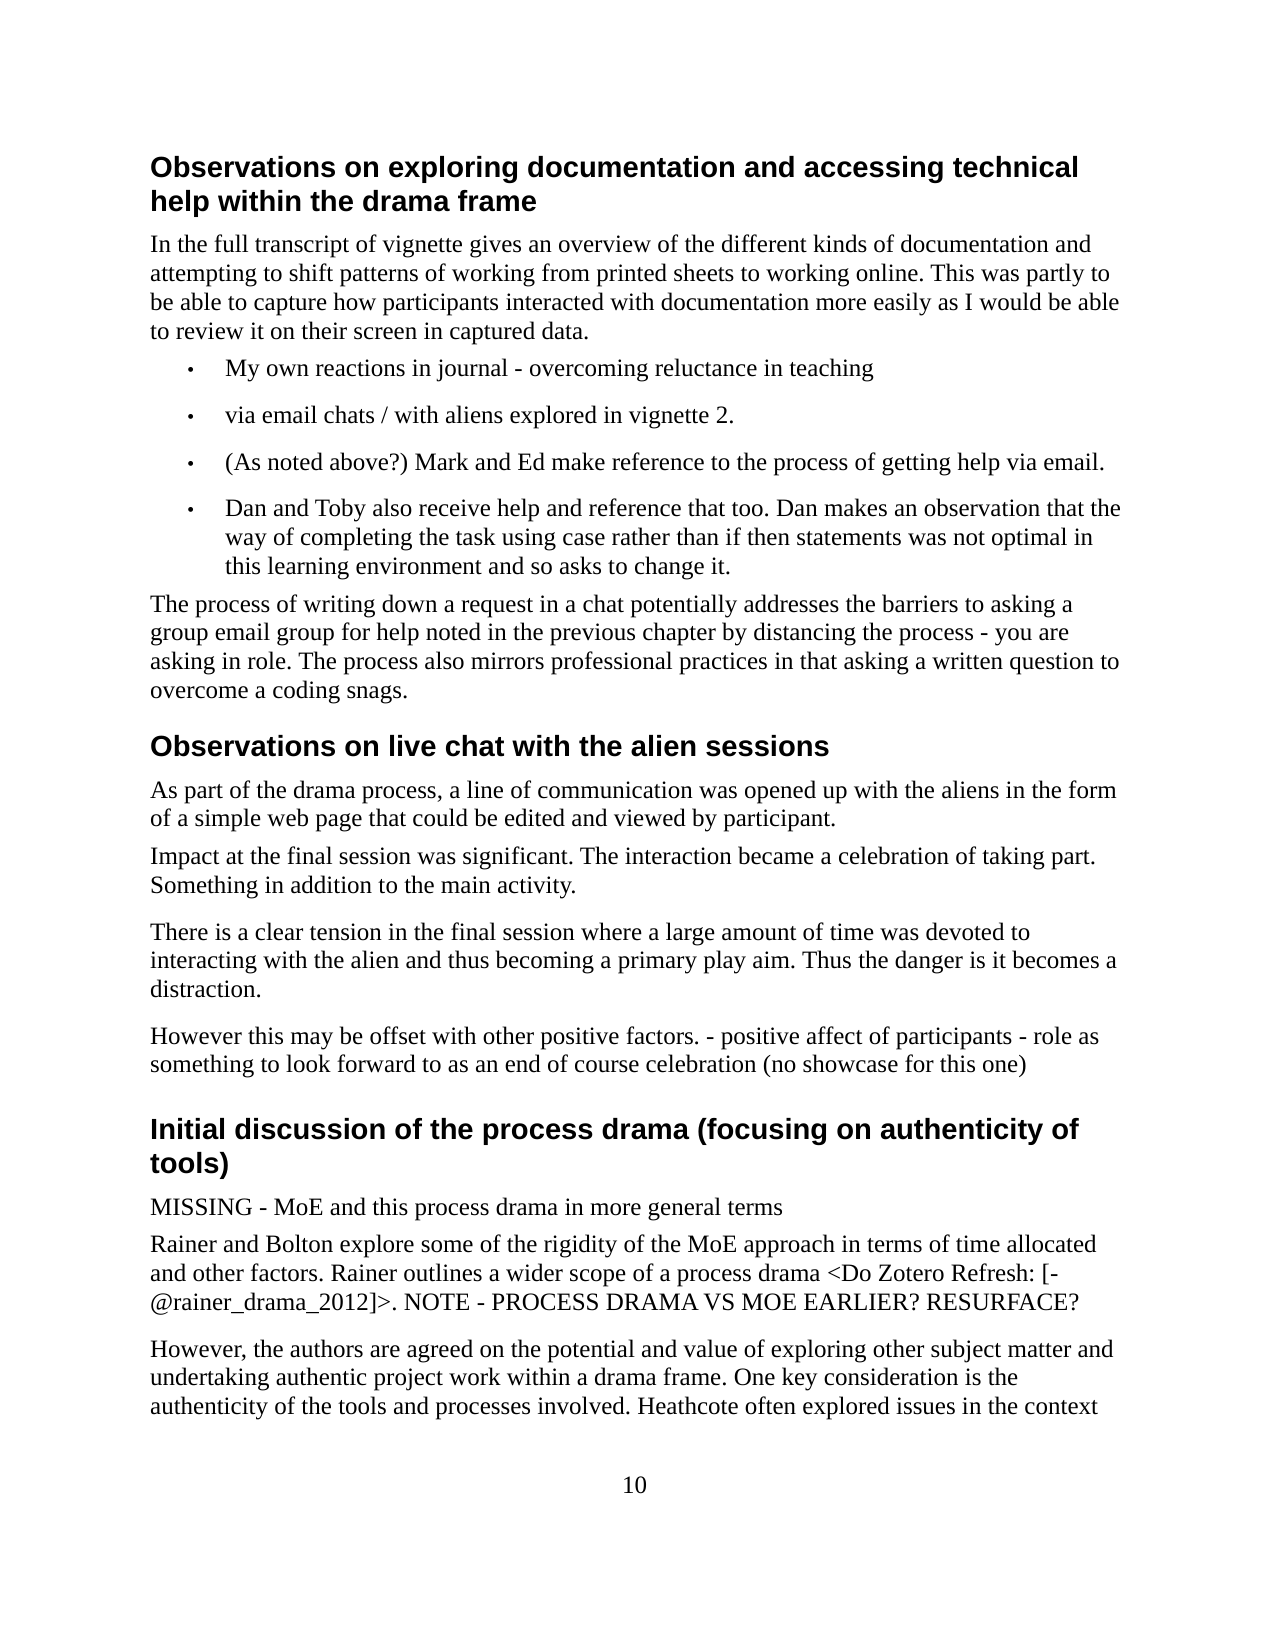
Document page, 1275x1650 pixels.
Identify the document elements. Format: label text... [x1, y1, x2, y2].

text MISSING - MoE and this process drama in more general terms [150, 1192, 1125, 1221]
list Dan and Toby also receive help and reference that too. Dan makes an observation that the way of completing the task using case rather than if then statements was not optimal in this learning environment and so asks to change it. [187, 493, 1125, 580]
text There is a clear tension in the final session where a large amount of time was devoted to interacting with the alien and thus becoming a primary play aim. Thus the danger is it becomes a distraction. [150, 917, 1125, 1003]
text Rainer and Bolton explore some of the rigidity of the MoE approach in terms of time allocated and other factors. Rainer outlines a wider scope of a process drama <Do Zotero Refresh: [-@rainer_drama_2012]>. NOTE - PROCESS DRAMA VS MOE EARLIER? RESURFACE? [150, 1229, 1125, 1316]
text As part of the drama process, a line of communication was opened up with the aliens in the form of a simple web page that could be edited and viewed by participant. [150, 775, 1125, 832]
list (As noted above?) Mark and Ed make reference to the process of getting help via email. [187, 447, 1125, 476]
list My own reactions in journal - overcoming reluctance in teaching [187, 353, 1125, 382]
list via email chats / with aliens explored in vignette 2. [187, 400, 1125, 429]
subtitle Observations on live chat with the alien sessions [150, 729, 1125, 762]
text Impact at the final session was significant. The interaction became a celebration of taking part. Something in addition to the main activity. [150, 841, 1125, 899]
text In the full transcript of vignette gives an overview of the different kinds of documentation and attempting to shift patterns of working from printed sheets to working online. This was partly to be able to capture how participants interacted with documentation more easily as I would be able to review it on their screen in captured data. [150, 229, 1125, 344]
subtitle Initial discussion of the process drama (focusing on authenticity of tools) [150, 1112, 1125, 1179]
text The process of writing down a request in a chat potentially addresses the barriers to asking a group email group for help noted in the previous chapter by distancing the process - you are asking in role. The process also mirrors professional practices in that asking a written question to overcome a coding snags. [150, 589, 1125, 704]
text However this may be offset with other positive factors. - positive affect of participants - role as something to look forward to as an end of course celebration (no showcase for this one) [150, 1021, 1125, 1078]
subtitle Observations on exploring documentation and accessing technical help within the drama frame [150, 150, 1125, 217]
text However, the authors are agreed on the potential and value of exploring other subject matter and undertaking authentic project work within a drama frame. One key consideration is the authenticity of the tools and processes involved. Heathcote often explored issues in the context [150, 1334, 1125, 1420]
